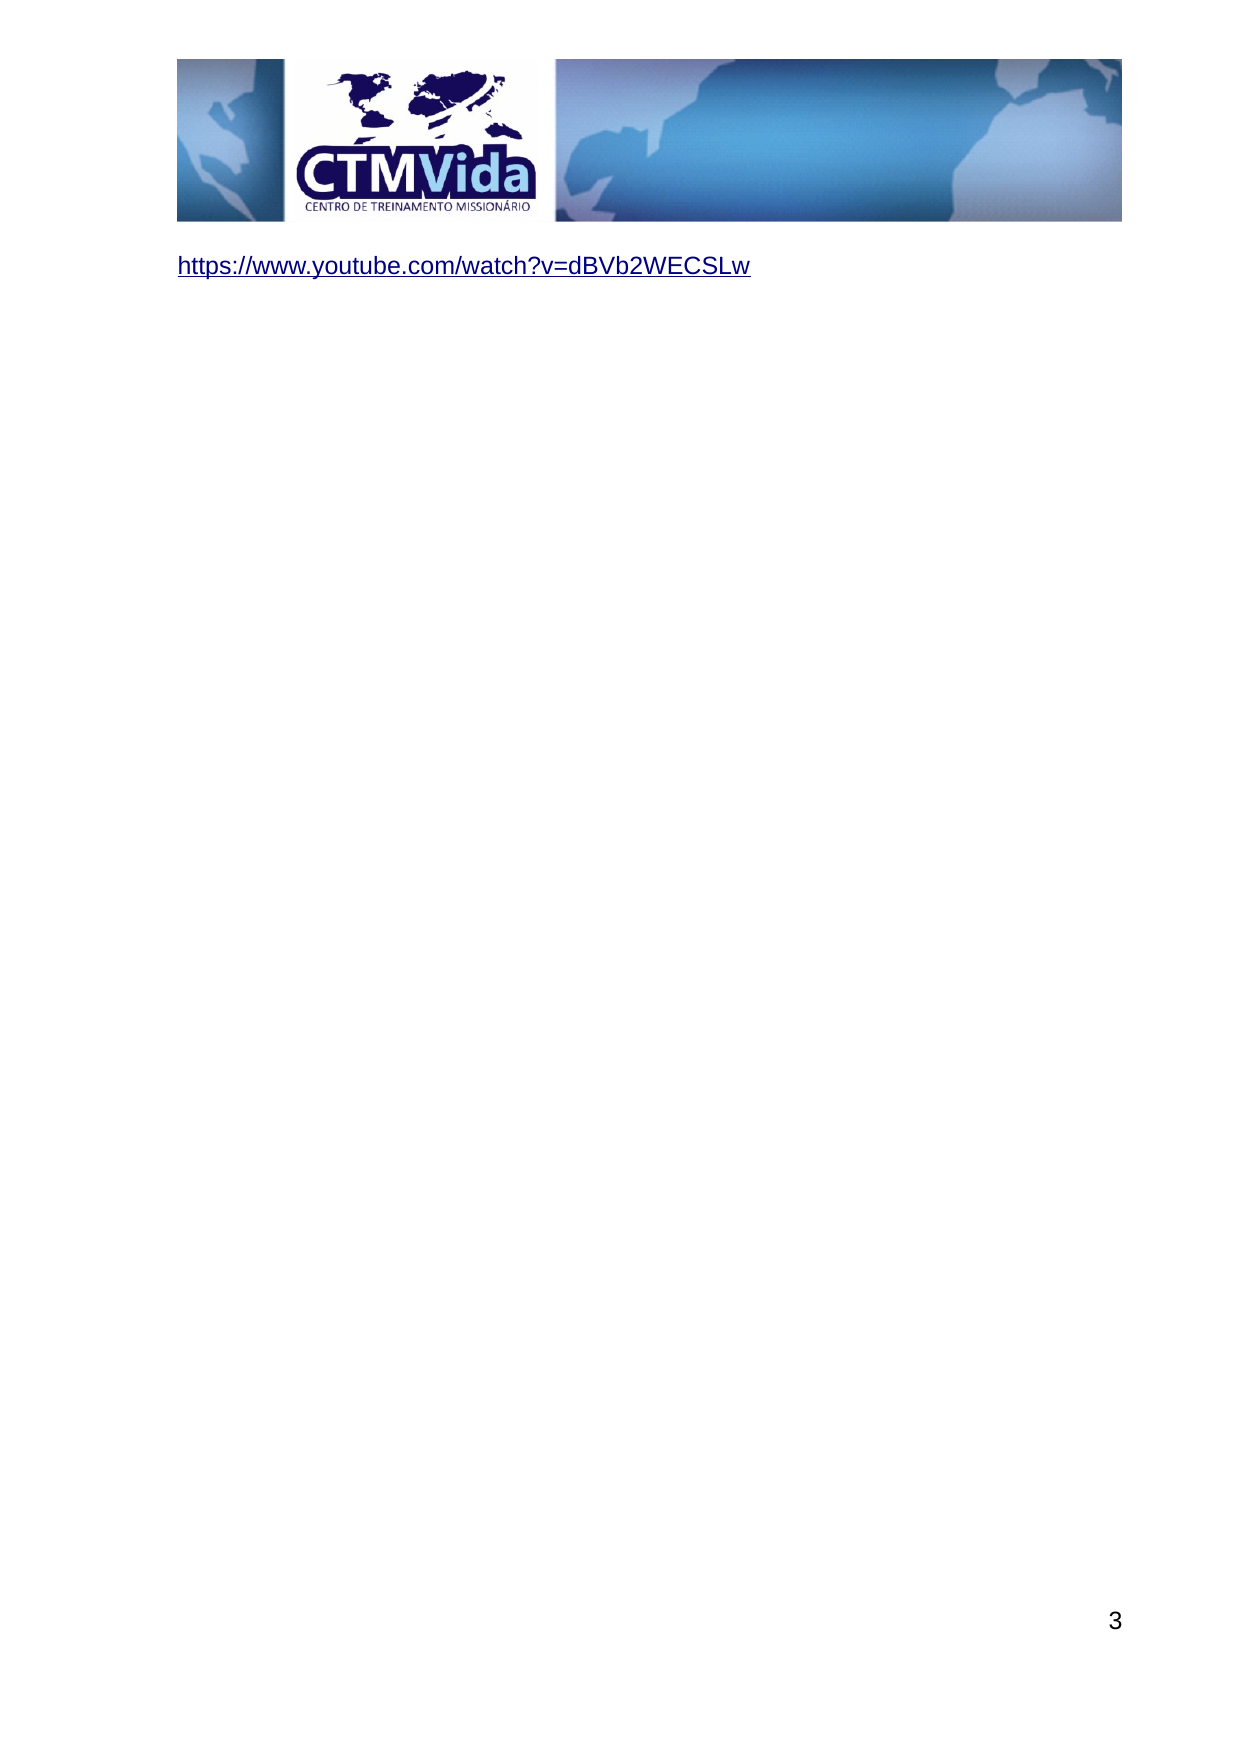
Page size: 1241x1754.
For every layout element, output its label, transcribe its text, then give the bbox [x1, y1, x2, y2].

text https://www.youtube.com/watch?v=dBVb2WECSLw [177, 251, 1122, 280]
picture [177, 59, 1122, 222]
